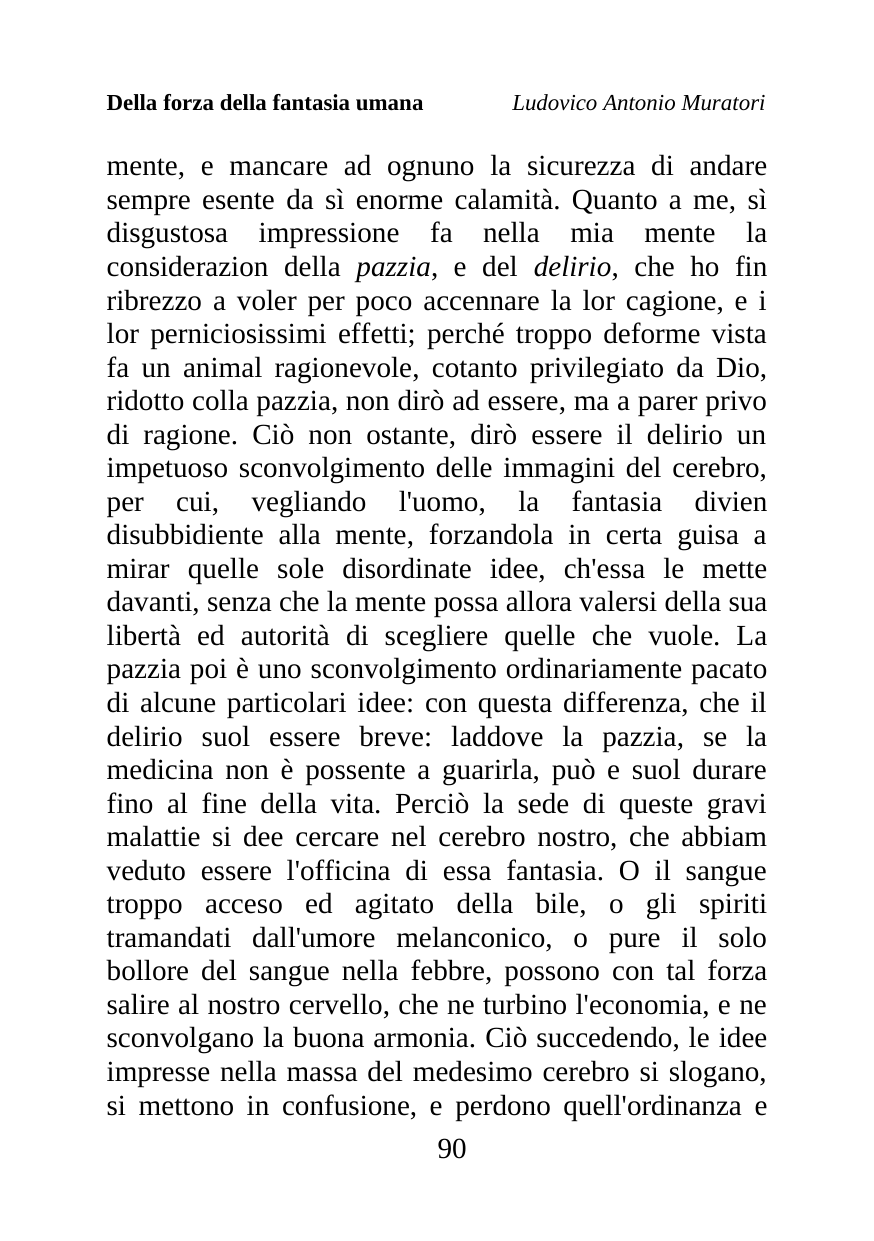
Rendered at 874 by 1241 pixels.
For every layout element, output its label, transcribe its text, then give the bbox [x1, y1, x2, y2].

text mente, e mancare ad ognuno la sicurezza di andare sempre esente da sì enorme calamità. Quanto a me, sì disgustosa impressione fa nella mia mente la considerazion della pazzia, e del delirio, che ho fin ribrezzo a voler per poco accennare la lor cagione, e i lor perniciosissimi effetti; perché troppo deforme vista fa un animal ragionevole, cotanto privilegiato da Dio, ridotto colla pazzia, non dirò ad essere, ma a parer privo di ragione. Ciò non ostante, dirò essere il delirio un impetuoso sconvolgimento delle immagini del cerebro, per cui, vegliando l'uomo, la fantasia divien disubbidiente alla mente, forzandola in certa guisa a mirar quelle sole disordinate idee, ch'essa le mette davanti, senza che la mente possa allora valersi della sua libertà ed autorità di scegliere quelle che vuole. La pazzia poi è uno sconvolgimento ordinariamente pacato di alcune particolari idee: con questa differenza, che il delirio suol essere breve: laddove la pazzia, se la medicina non è possente a guarirla, può e suol durare fino al fine della vita. Perciò la sede di queste gravi malattie si dee cercare nel cerebro nostro, che abbiam veduto essere l'officina di essa fantasia. O il sangue troppo acceso ed agitato della bile, o gli spiriti tramandati dall'umore melanconico, o pure il solo bollore del sangue nella febbre, possono con tal forza salire al nostro cervello, che ne turbino l'economia, e ne sconvolgano la buona armonia. Ciò succedendo, le idee impresse nella massa del medesimo cerebro si slogano, si mettono in confusione, e perdono quell'ordinanza e [106, 148, 768, 1121]
